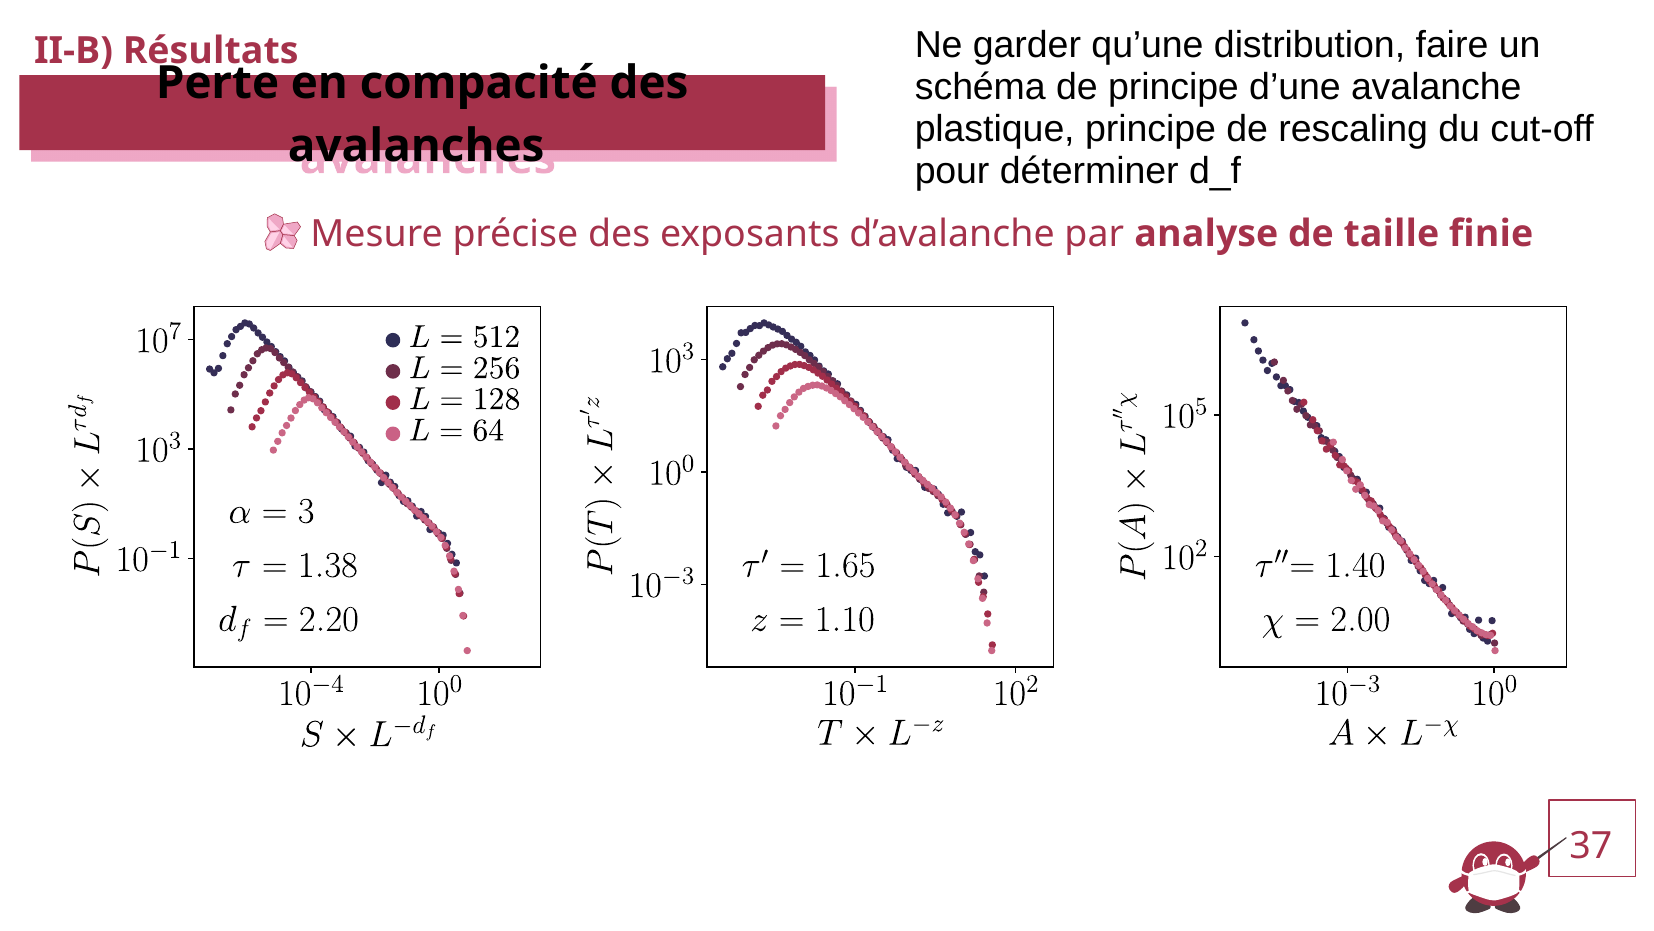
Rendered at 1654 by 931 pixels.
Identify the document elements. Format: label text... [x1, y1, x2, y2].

text_box Ne garder qu’une distribution, faire un schéma de principe d’une avalanche plastique, principe de rescaling du cut-off pour déterminer d_f [900, 16, 1654, 200]
text_box Mesure précise des exposants d’avalanche par analyse de taille finie [249, 199, 1468, 259]
text_box II-B) Résultats [19, 16, 900, 76]
text_box Perte en compacité des avalanches [19, 76, 826, 151]
picture [28, 266, 1607, 794]
picture [1448, 799, 1637, 914]
text_box [1492, 811, 1654, 887]
